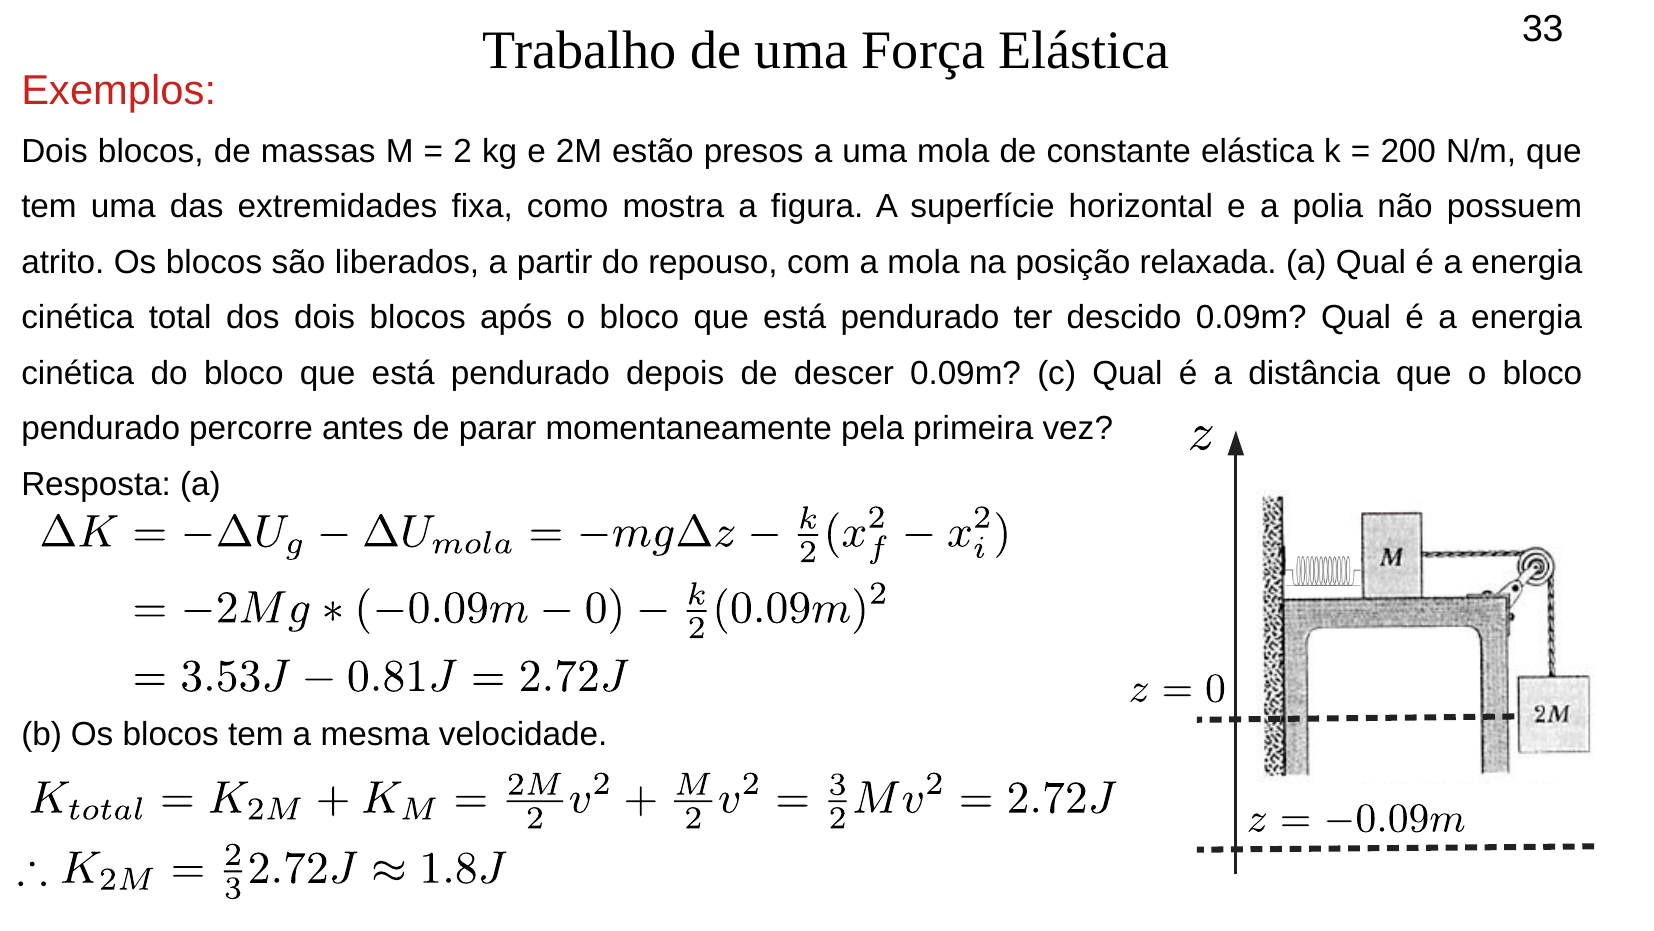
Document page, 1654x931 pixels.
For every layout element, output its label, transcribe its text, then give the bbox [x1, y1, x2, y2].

text_box 31 [1507, 0, 1654, 71]
picture [1128, 674, 1225, 703]
text_box Trabalho de uma Força Elástica [468, 0, 1186, 88]
picture [1187, 425, 1213, 451]
picture [1252, 486, 1595, 784]
picture [26, 770, 1119, 831]
picture [39, 506, 1007, 692]
text_box Exemplos: Dois blocos, de massas M = 2 kg e 2M estão presos a uma mola de constante elástica k = 200 N/m, que tem uma das extremidades fixa, como mostra a figura. A superfície horizontal e a polia não possuem atrito. Os blocos são liberados, a partir do repouso, com a mola na posição relaxada. (a) Qual é a energia cinética total dos dois blocos após o bloco que está pendurado ter descido 0.09m? Qual é a energia cinética do bloco que está pendurado depois de descer 0.09m? (c) Qual é a distância que o bloco pendurado percorre antes de parar momentaneamente pela primeira vez? Resposta: (a) (b) Os blocos tem a mesma velocidade. [6, 59, 1600, 760]
picture [1246, 804, 1465, 833]
picture [15, 841, 509, 901]
